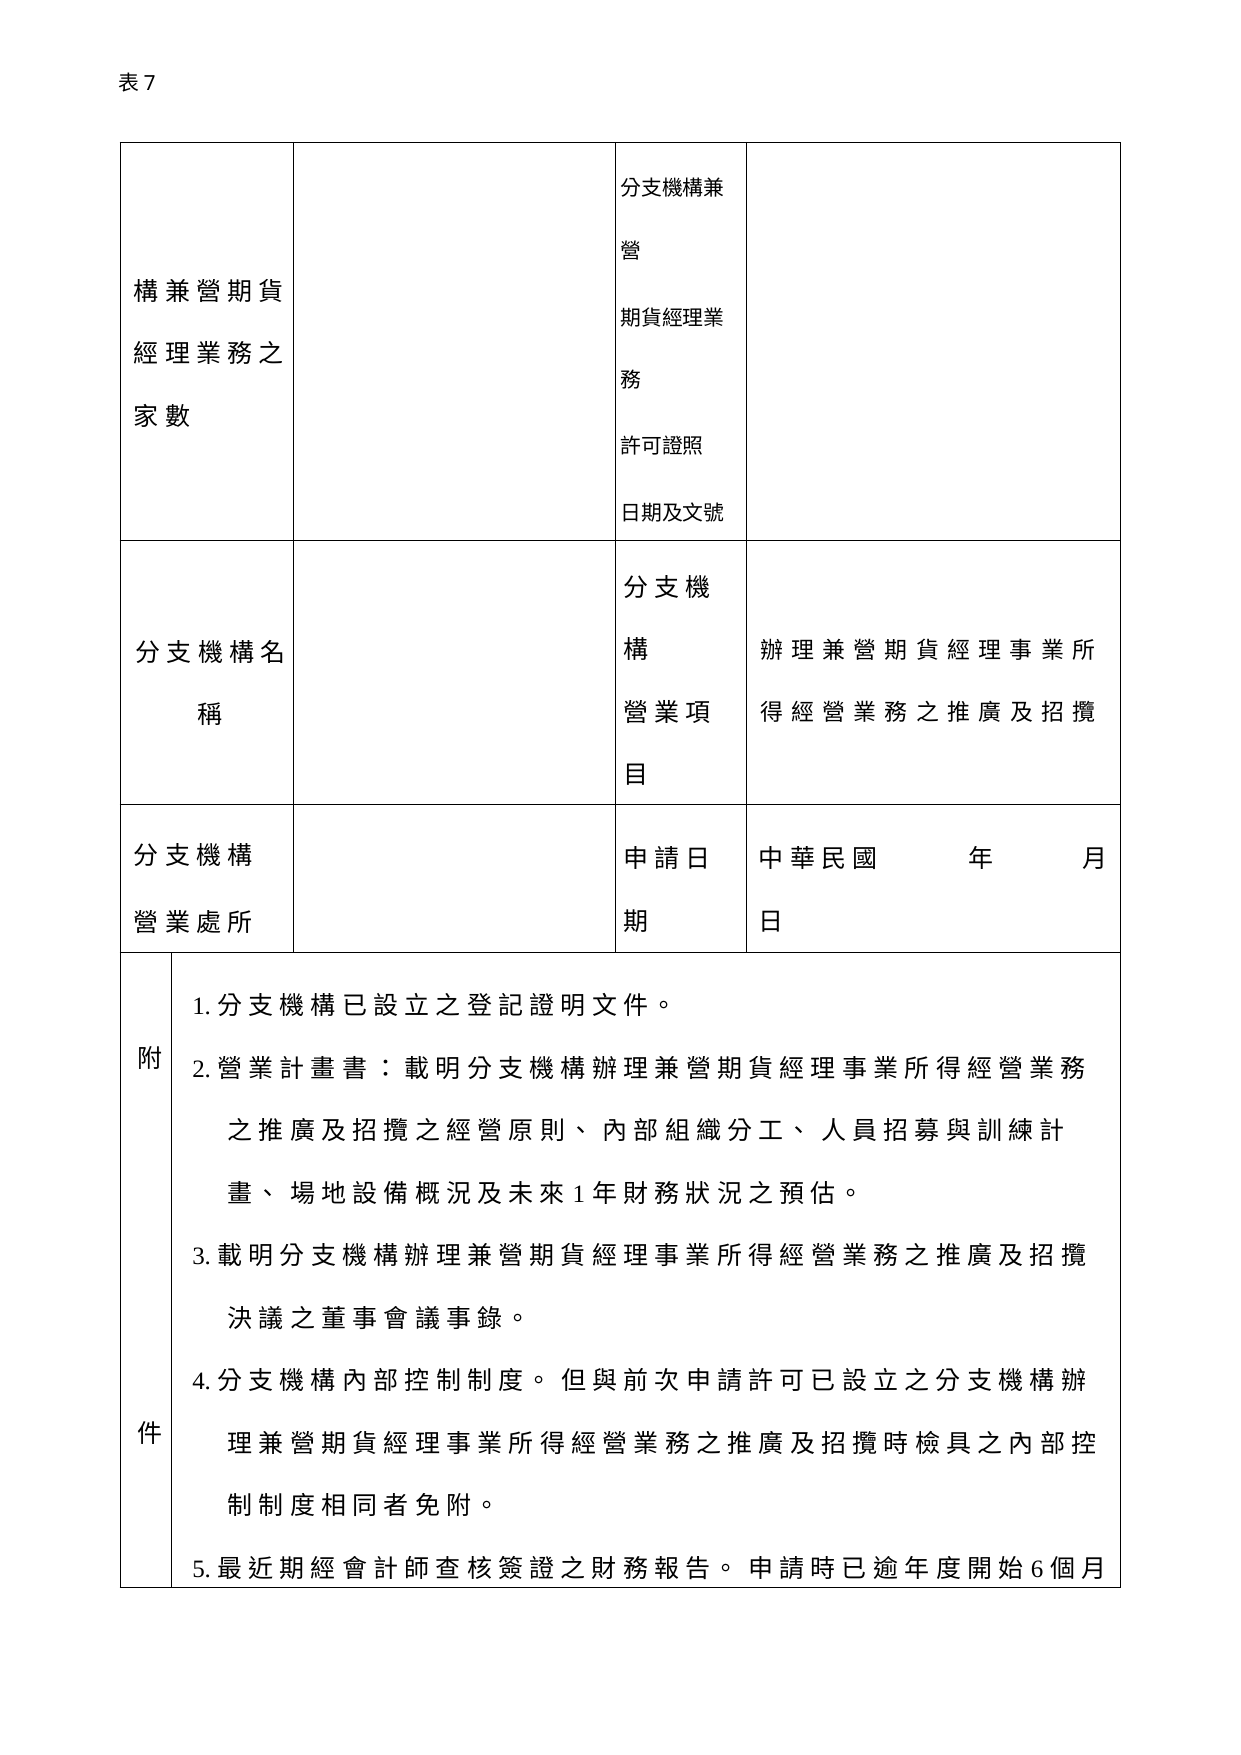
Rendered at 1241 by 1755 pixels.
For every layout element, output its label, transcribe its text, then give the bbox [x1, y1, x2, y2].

table_cell 辦理兼營期貨經理事業所得經營業務之推廣及招攬 [747, 541, 1120, 804]
table_cell 申請日期 [616, 805, 746, 952]
table_cell 分支機構 營業處所 [121, 805, 293, 952]
table_cell [747, 143, 1120, 540]
table_cell [294, 541, 615, 804]
table_cell 附 件 [121, 953, 171, 1587]
table_cell 分支機構名稱 [121, 541, 293, 804]
table_cell 1.分支機構已設立之登記證明文件。 2.營業計畫書：載明分支機構辦理兼營期貨經理事業所得經營業務之推廣及招攬之經營原則、內部組織分工、人員招募與訓練計畫、場地設備概況及未來1年財務狀況之預估。 3.載明分支機構辦理兼營期貨經理事業所得經營業務之推廣及招攬決議之董事會議事錄。 4.分支機構內部控制制度。但與前次申請許可已設立之分支機構辦理兼營期貨經理事業所得經營業務之推廣及招攬時檢具之內部控制制度相同者免附。 5.最近期經會計師查核簽證之財務報告。申請時已逾年度開始6個月 [172, 953, 1120, 1587]
table_cell 中華民國 年 月 日 [747, 805, 1120, 952]
table_cell 分支機構 營業項目 [616, 541, 746, 804]
table_cell [294, 805, 615, 952]
table_cell [294, 143, 615, 540]
table_cell 構兼營期貨經理業務之家數 [121, 143, 293, 540]
table_cell 分支機構兼營 期貨經理業務 許可證照 日期及文號 [616, 143, 746, 540]
